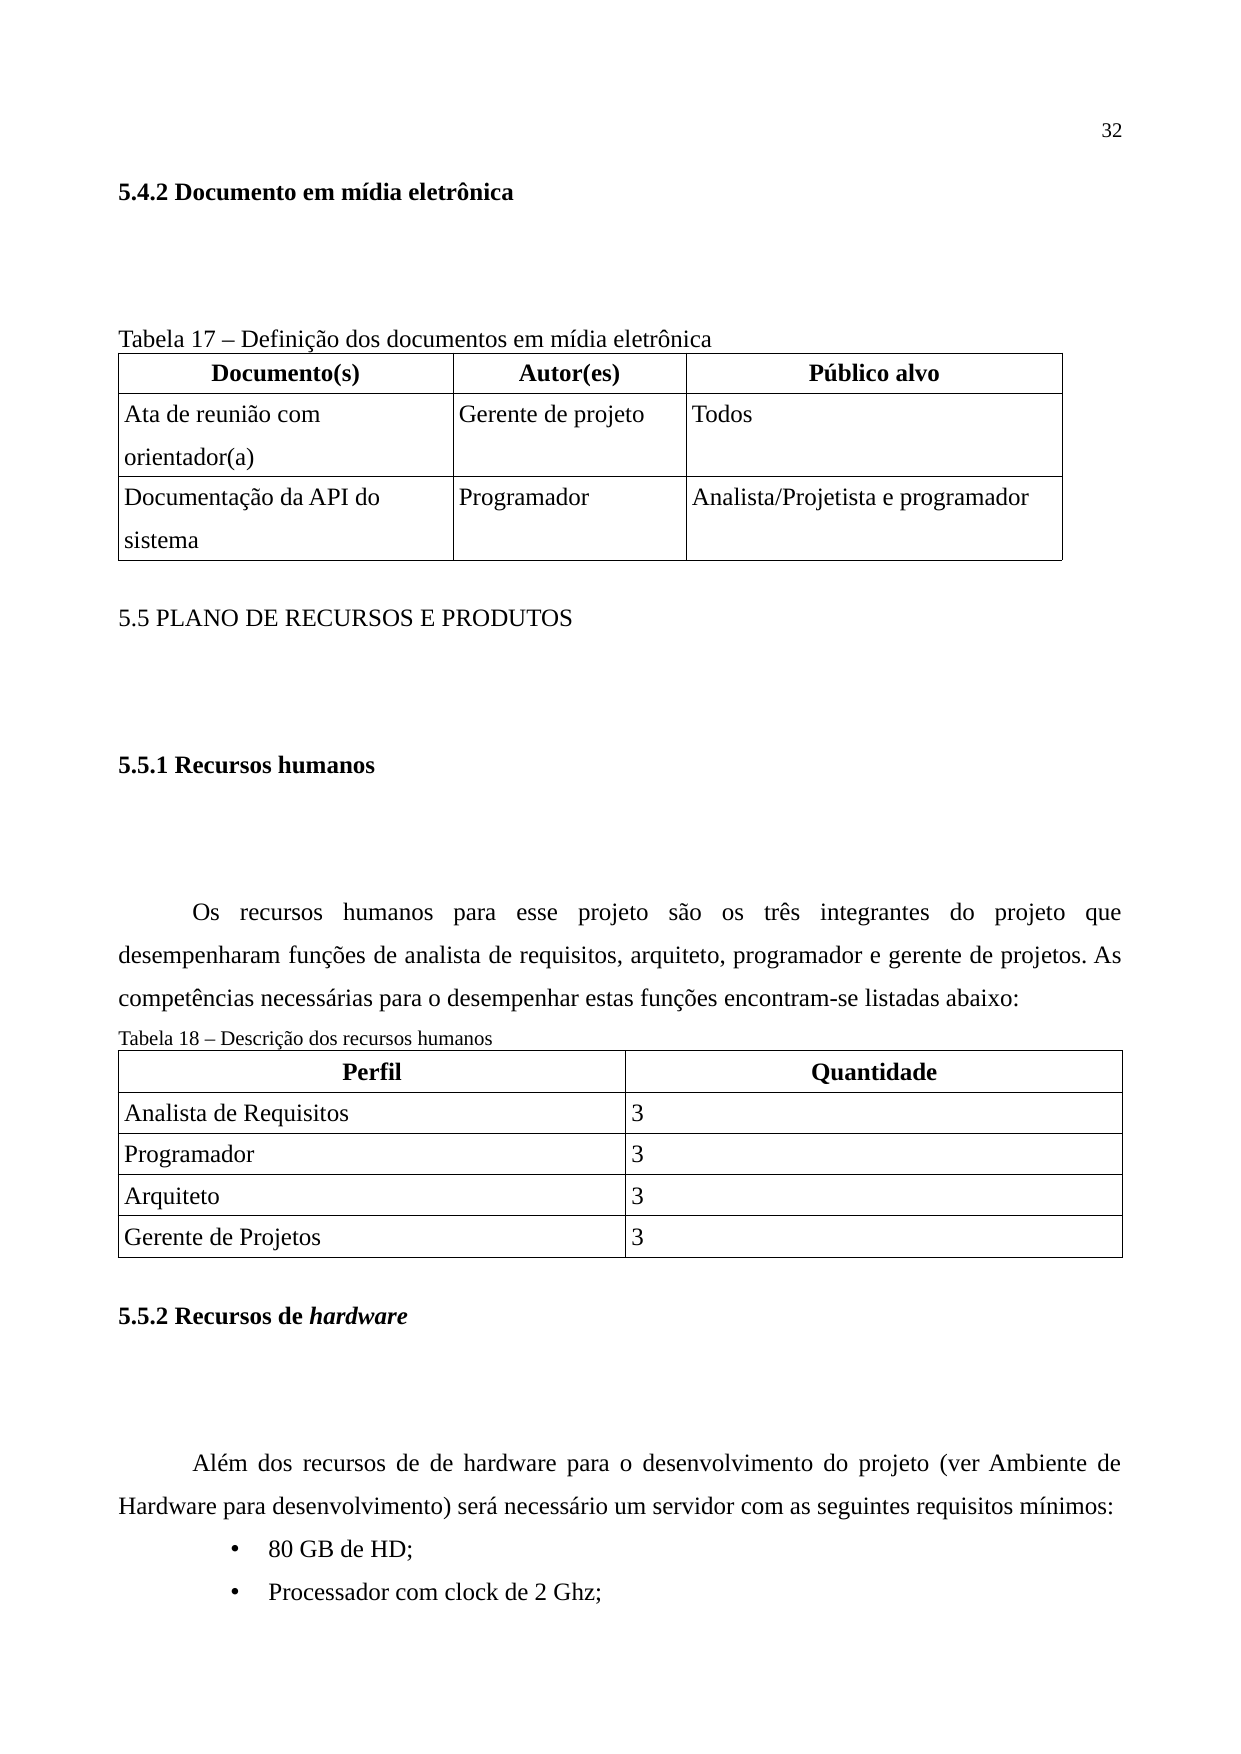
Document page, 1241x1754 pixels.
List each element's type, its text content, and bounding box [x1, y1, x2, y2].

table_header Público alvo [687, 354, 1062, 393]
subtitle Plano de recursos e produtos [118, 603, 1122, 632]
table_cell Gerente de Projetos [119, 1216, 625, 1257]
subtitle Recursos de hardware [118, 1301, 1122, 1329]
table_cell Todos [687, 394, 1062, 476]
table_cell 3 [626, 1216, 1122, 1257]
subtitle Documento em mídia eletrônica [118, 177, 1122, 206]
table_cell Programador [119, 1134, 625, 1174]
table_cell Analista de Requisitos [119, 1093, 625, 1133]
table_cell 3 [626, 1134, 1122, 1174]
text Além dos recursos de de hardware para o desenvolvimento do projeto (ver Ambiente de Hardware para desenvolvimento) será necessário um servidor com as seguintes requisitos mínimos: [118, 1448, 1122, 1519]
table_cell 3 [626, 1175, 1122, 1215]
table_header Documento(s) [119, 354, 453, 393]
table_cell Arquiteto [119, 1175, 625, 1215]
text Tabela 18 – Descrição dos recursos humanos [118, 1026, 1122, 1050]
table_cell Ata de reunião com orientador(a) [119, 394, 453, 476]
list 80 GB de HD; [231, 1534, 1122, 1563]
table_header Perfil [119, 1051, 625, 1092]
list Processador com clock de 2 Ghz; [231, 1577, 1122, 1606]
table_cell Programador [454, 477, 686, 560]
table_cell Analista/Projetista e programador [687, 477, 1062, 560]
text Tabela 17 – Definição dos documentos em mídia eletrônica [118, 324, 1122, 353]
table_header Quantidade [626, 1051, 1122, 1092]
table_header Autor(es) [454, 354, 686, 393]
subtitle Recursos humanos [118, 750, 1122, 779]
text Os recursos humanos para esse projeto são os três integrantes do projeto que desempenharam funções de analista de requisitos, arquiteto, programador e gerente de projetos. As competências necessárias para o desempenhar estas funções encontram-se listadas abaixo: [118, 897, 1122, 1012]
table_cell Documentação da API do sistema [119, 477, 453, 560]
table_cell Gerente de projeto [454, 394, 686, 476]
table_cell 3 [626, 1093, 1122, 1133]
